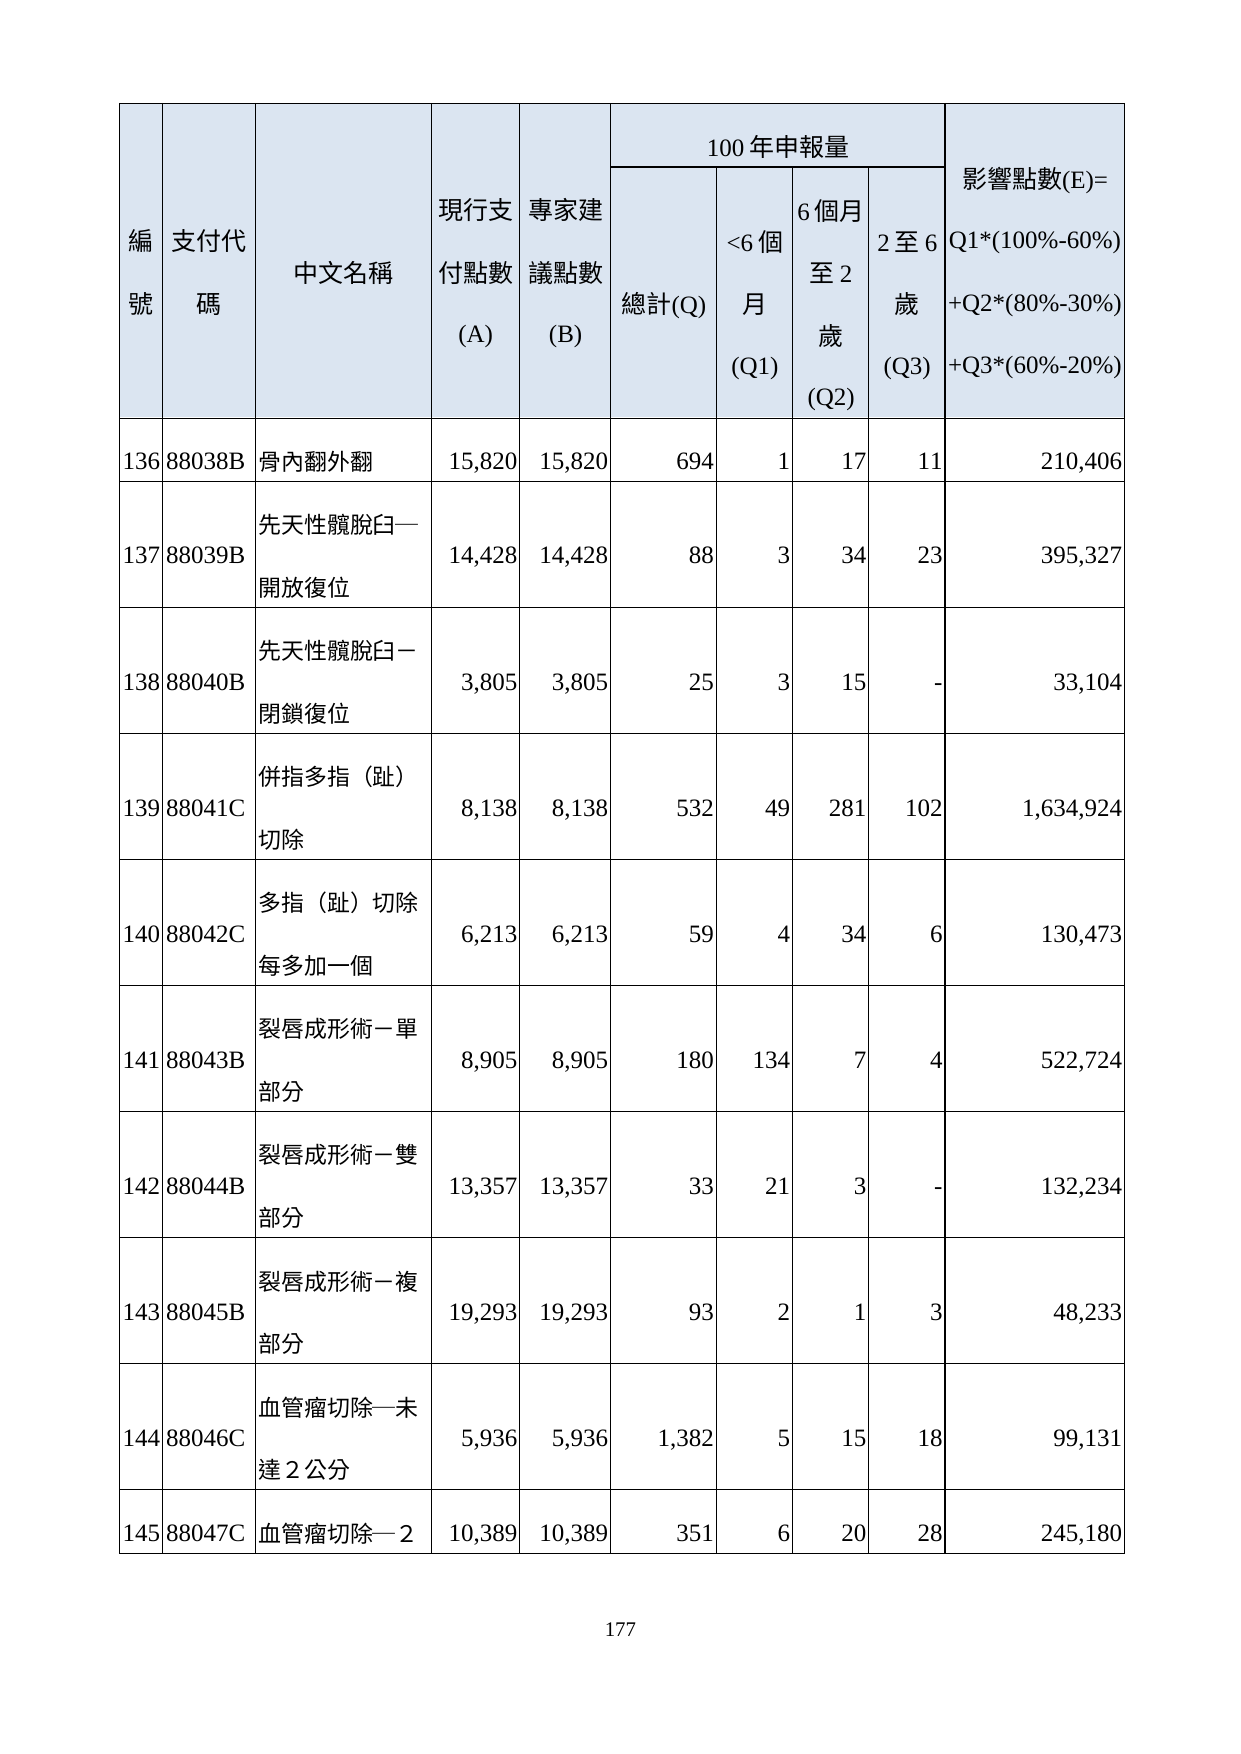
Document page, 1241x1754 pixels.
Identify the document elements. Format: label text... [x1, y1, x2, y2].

table_cell 併指多指（趾）切除 [256, 734, 431, 859]
table_cell 59 [611, 860, 716, 985]
table_cell 21 [717, 1112, 792, 1237]
table_cell 88041C [163, 734, 255, 859]
table_cell 總計(Q) [611, 168, 716, 417]
table_cell 1,634,924 [946, 734, 1124, 859]
table_cell 8,138 [520, 734, 610, 859]
table_cell 3 [717, 608, 792, 733]
table_header 編號 [120, 104, 162, 417]
table_cell 1 [717, 419, 792, 481]
table_cell 99,131 [946, 1364, 1124, 1489]
table_cell 10,389 [432, 1490, 519, 1553]
table_header 現行支付點數(A) [432, 104, 519, 417]
table_cell 2至6歲(Q3) [869, 168, 944, 417]
table_cell - [869, 608, 944, 733]
table_cell 88046C [163, 1364, 255, 1489]
table_cell 4 [869, 986, 944, 1111]
table_cell 19,293 [432, 1238, 519, 1363]
table_cell 134 [717, 986, 792, 1111]
table_cell 20 [793, 1490, 868, 1553]
table_cell 1 [793, 1238, 868, 1363]
table_cell 8,905 [520, 986, 610, 1111]
table_cell 34 [793, 482, 868, 607]
table_cell 88044B [163, 1112, 255, 1237]
table_cell 694 [611, 419, 716, 481]
table_cell 15 [793, 1364, 868, 1489]
table_cell 88045B [163, 1238, 255, 1363]
table_cell 3 [869, 1238, 944, 1363]
table_cell 34 [793, 860, 868, 985]
table_cell 7 [793, 986, 868, 1111]
table_cell 2 [717, 1238, 792, 1363]
table_cell 6個月至2歲(Q2) [793, 168, 868, 417]
table_cell 1,382 [611, 1364, 716, 1489]
table_cell 裂唇成形術－雙部分 [256, 1112, 431, 1237]
table_cell 3 [793, 1112, 868, 1237]
table_cell 93 [611, 1238, 716, 1363]
table_cell 血管瘤切除─未達２公分 [256, 1364, 431, 1489]
table_cell 11 [869, 419, 944, 481]
table_cell 140 [120, 860, 162, 985]
table_cell 142 [120, 1112, 162, 1237]
table_cell 145 [120, 1490, 162, 1553]
table_cell 14,428 [432, 482, 519, 607]
table_cell 88 [611, 482, 716, 607]
table_cell 13,357 [432, 1112, 519, 1237]
table_cell 裂唇成形術－複部分 [256, 1238, 431, 1363]
table_cell 6 [869, 860, 944, 985]
table_cell 6,213 [520, 860, 610, 985]
table_cell 132,234 [946, 1112, 1124, 1237]
table_cell 143 [120, 1238, 162, 1363]
table_cell 5 [717, 1364, 792, 1489]
table_cell 25 [611, 608, 716, 733]
table_cell 3,805 [520, 608, 610, 733]
table_cell 138 [120, 608, 162, 733]
table_cell 骨內翻外翻 [256, 419, 431, 481]
table_cell 88039B [163, 482, 255, 607]
table_cell 245,180 [946, 1490, 1124, 1553]
table_cell 15,820 [432, 419, 519, 481]
table_cell 48,233 [946, 1238, 1124, 1363]
table_cell 139 [120, 734, 162, 859]
table_cell 17 [793, 419, 868, 481]
table_cell 8,138 [432, 734, 519, 859]
table_cell 281 [793, 734, 868, 859]
table_cell 19,293 [520, 1238, 610, 1363]
table_cell 4 [717, 860, 792, 985]
table_cell 13,357 [520, 1112, 610, 1237]
table_cell 144 [120, 1364, 162, 1489]
table_cell 88040B [163, 608, 255, 733]
table_cell 522,724 [946, 986, 1124, 1111]
table_cell 15 [793, 608, 868, 733]
table_cell 88038B [163, 419, 255, 481]
table_cell 28 [869, 1490, 944, 1553]
table_cell 15,820 [520, 419, 610, 481]
table_cell 33,104 [946, 608, 1124, 733]
table_header 中文名稱 [256, 104, 431, 417]
table_cell 130,473 [946, 860, 1124, 985]
table_cell 5,936 [432, 1364, 519, 1489]
table_cell - [869, 1112, 944, 1237]
table_cell <6個月(Q1) [717, 168, 792, 417]
table_cell 血管瘤切除─２ [256, 1490, 431, 1553]
table_cell 88047C [163, 1490, 255, 1553]
table_cell 裂唇成形術－單部分 [256, 986, 431, 1111]
table_cell 多指（趾）切除每多加一個 [256, 860, 431, 985]
table_cell 88042C [163, 860, 255, 985]
table_cell 5,936 [520, 1364, 610, 1489]
table_cell 532 [611, 734, 716, 859]
table_cell 210,406 [946, 419, 1124, 481]
table_cell 102 [869, 734, 944, 859]
table_cell 先天性髖脫臼－閉鎖復位 [256, 608, 431, 733]
table_cell 3,805 [432, 608, 519, 733]
table_header 專家建議點數(B) [520, 104, 610, 417]
table_cell 10,389 [520, 1490, 610, 1553]
table_cell 6,213 [432, 860, 519, 985]
table_cell 3 [717, 482, 792, 607]
table_cell 33 [611, 1112, 716, 1237]
table_cell 18 [869, 1364, 944, 1489]
table_cell 8,905 [432, 986, 519, 1111]
table_cell 49 [717, 734, 792, 859]
table_cell 395,327 [946, 482, 1124, 607]
table_cell 23 [869, 482, 944, 607]
table_cell 136 [120, 419, 162, 481]
table_cell 6 [717, 1490, 792, 1553]
table_header 100年申報量 [611, 104, 944, 166]
table_header 影響點數(E)= Q1*(100%-60%) +Q2*(80%-30%) +Q3*(60%-20%) [946, 104, 1124, 417]
table_cell 141 [120, 986, 162, 1111]
table_cell 88043B [163, 986, 255, 1111]
table_cell 180 [611, 986, 716, 1111]
table_cell 351 [611, 1490, 716, 1553]
table_cell 14,428 [520, 482, 610, 607]
table_cell 先天性髖脫臼─開放復位 [256, 482, 431, 607]
table_cell 137 [120, 482, 162, 607]
table_header 支付代碼 [163, 104, 255, 417]
